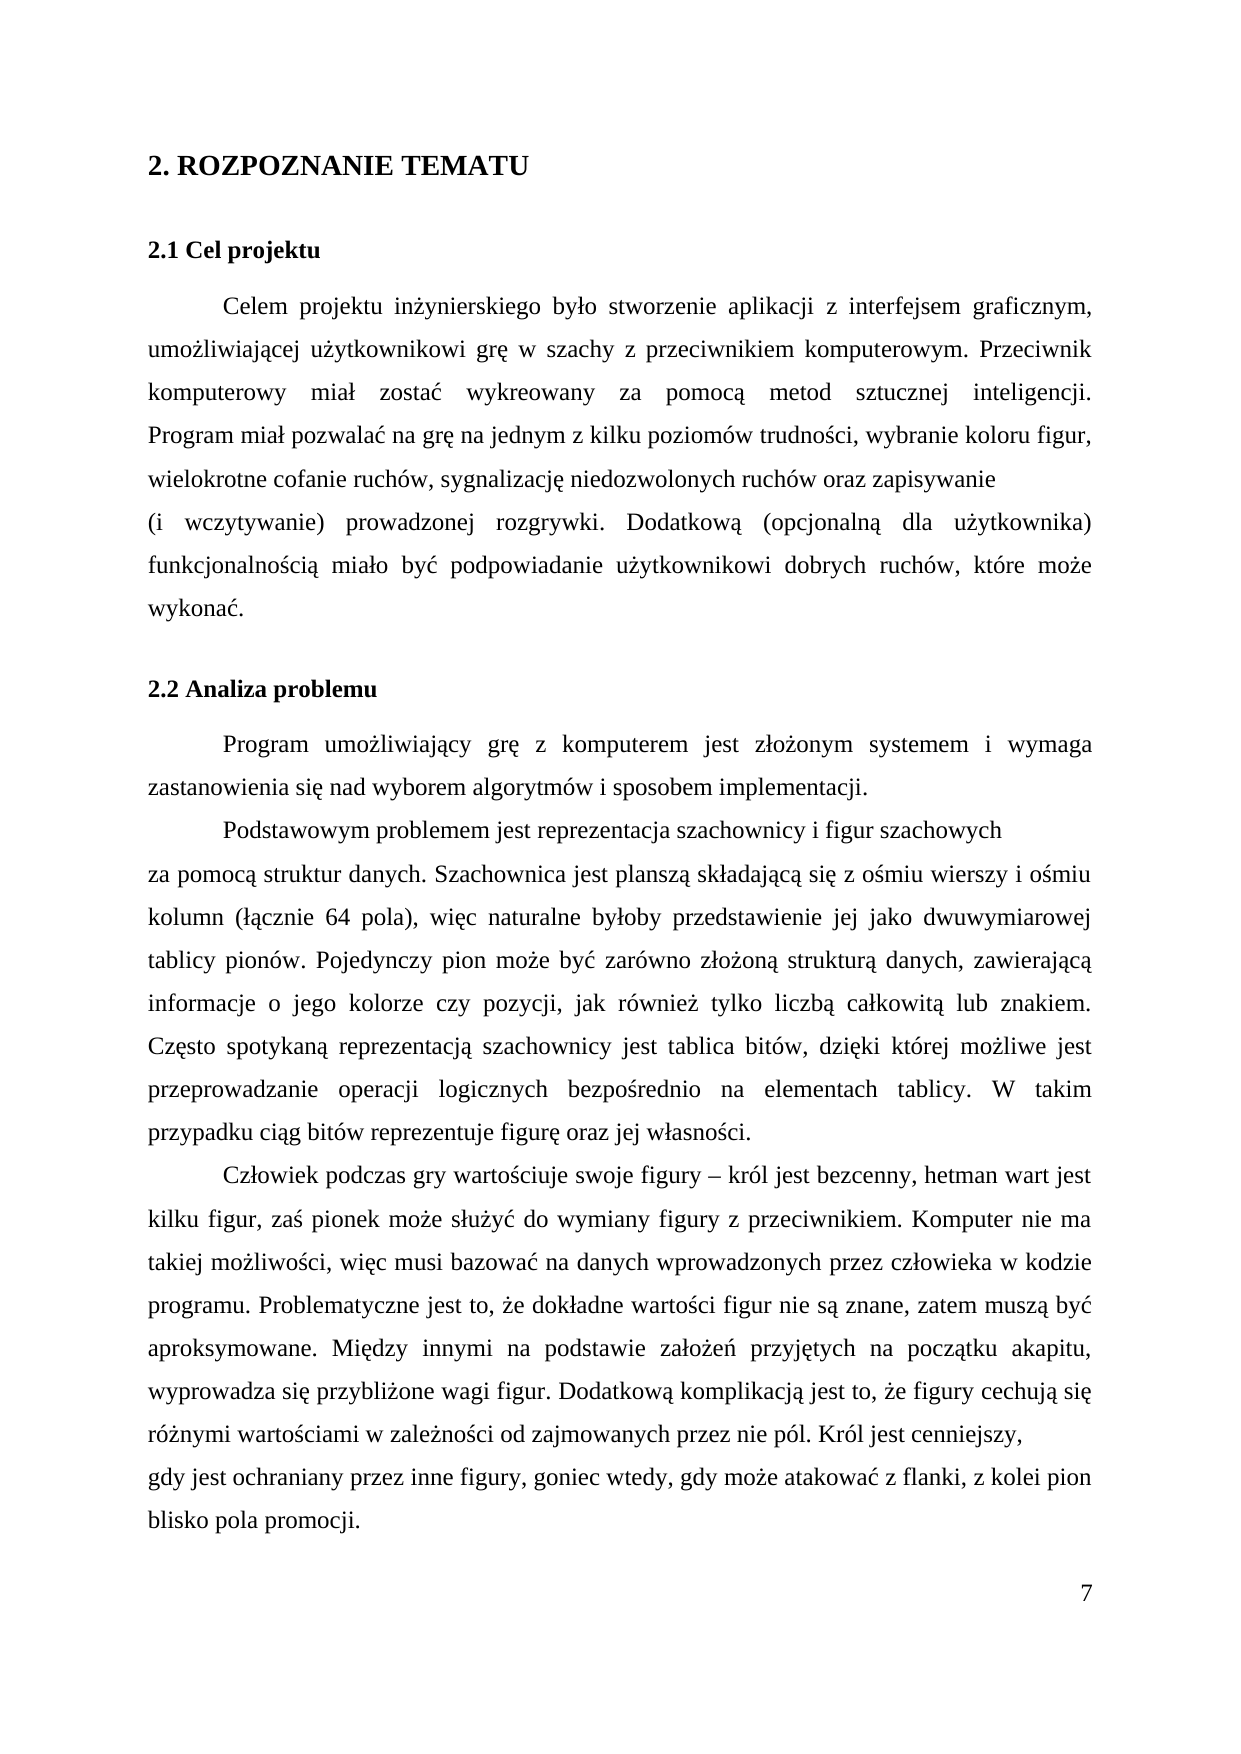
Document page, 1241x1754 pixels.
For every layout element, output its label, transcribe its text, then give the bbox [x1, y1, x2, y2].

text Celem projektu inżynierskiego było stworzenie aplikacji z interfejsem graficznym, umożliwiającej użytkownikowi grę w szachy z przeciwnikiem komputerowym. Przeciwnik komputerowy miał zostać wykreowany za pomocą metod sztucznej inteligencji. Program miał pozwalać na grę na jednym z kilku poziomów trudności, wybranie koloru figur, wielokrotne cofanie ruchów, sygnalizację niedozwolonych ruchów oraz zapisywanie [148, 291, 1092, 492]
text Program umożliwiający grę z komputerem jest złożonym systemem i wymaga zastanowienia się nad wyborem algorytmów i sposobem implementacji. [148, 729, 1092, 801]
text Człowiek podczas gry wartościuje swoje figury – król jest bezcenny, hetman wart jest kilku figur, zaś pionek może służyć do wymiany figury z przeciwnikiem. Komputer nie ma takiej możliwości, więc musi bazować na danych wprowadzonych przez człowieka w kodzie programu. Problematyczne jest to, że dokładne wartości figur nie są znane, zatem muszą być aproksymowane. Między innymi na podstawie założeń przyjętych na początku akapitu, wyprowadza się przybliżone wagi figur. Dodatkową komplikacją jest to, że figury cechują się różnymi wartościami w zależności od zajmowanych przez nie pól. Król jest cenniejszy, [148, 1161, 1092, 1448]
subtitle 2. Rozpoznanie tematu [148, 148, 1092, 181]
text (i wczytywanie) prowadzonej rozgrywki. Dodatkową (opcjonalną dla użytkownika) funkcjonalnością miało być podpowiadanie użytkownikowi dobrych ruchów, które może wykonać. [148, 507, 1092, 622]
text gdy jest ochraniany przez inne figury, goniec wtedy, gdy może atakować z flanki, z kolei pion blisko pola promocji. [148, 1462, 1092, 1534]
text Podstawowym problemem jest reprezentacja szachownicy i figur szachowych [148, 816, 1092, 844]
subtitle 2.1 Cel projektu [148, 236, 1092, 264]
subtitle 2.2 Analiza problemu [148, 674, 1092, 702]
text za pomocą struktur danych. Szachownica jest planszą składającą się z ośmiu wierszy i ośmiu kolumn (łącznie 64 pola), więc naturalne byłoby przedstawienie jej jako dwuwymiarowej tablicy pionów. Pojedynczy pion może być zarówno złożoną strukturą danych, zawierającą informacje o jego kolorze czy pozycji, jak również tylko liczbą całkowitą lub znakiem. Często spotykaną reprezentacją szachownicy jest tablica bitów, dzięki której możliwe jest przeprowadzanie operacji logicznych bezpośrednio na elementach tablicy. W takim przypadku ciąg bitów reprezentuje figurę oraz jej własności. [148, 859, 1092, 1146]
